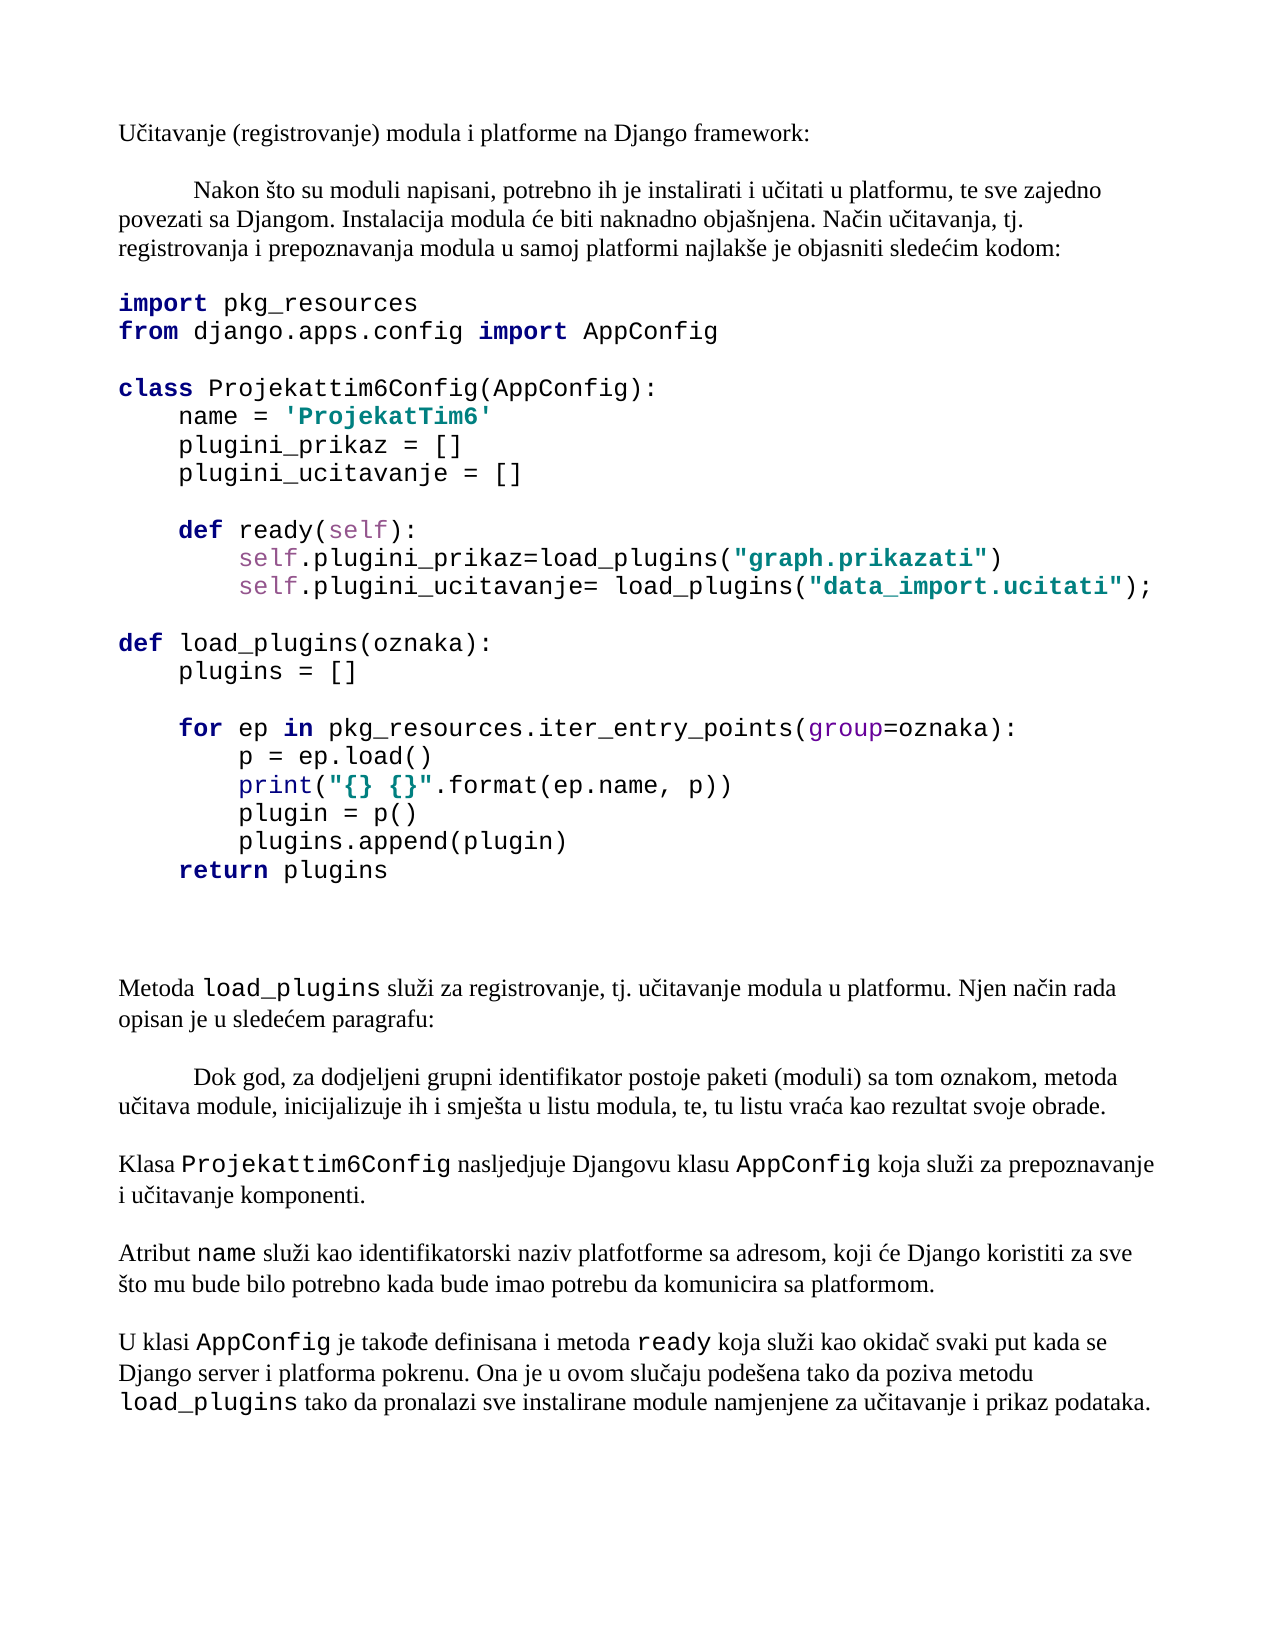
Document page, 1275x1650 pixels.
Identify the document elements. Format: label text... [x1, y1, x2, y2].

text p = ep.load() [118, 744, 1157, 772]
text def ready(self): [118, 517, 1157, 546]
text import pkg_resources [118, 291, 1157, 319]
text plugins = [] [118, 659, 1157, 687]
text from django.apps.config import AppConfig [118, 319, 1157, 347]
text class Projekattim6Config(AppConfig): [118, 376, 1157, 404]
text plugin = p() [118, 801, 1157, 829]
text Učitavanje (registrovanje) modula i platforme na Django framework: [118, 118, 1157, 147]
text for ep in pkg_resources.iter_entry_points(group=oznaka): [118, 716, 1157, 744]
text Metoda load_plugins služi za registrovanje, tj. učitavanje modula u platformu. Njen način rada opisan je u sledećem paragrafu: [118, 973, 1157, 1033]
text Atribut name služi kao identifikatorski naziv platfotforme sa adresom, koji će Django koristiti za sve što mu bude bilo potrebno kada bude imao potrebu da komunicira sa platformom. [118, 1238, 1157, 1298]
text plugini_ucitavanje = [] [118, 461, 1157, 489]
text plugini_prikaz = [] [118, 432, 1157, 461]
text return plugins [118, 857, 1157, 886]
text self.plugini_ucitavanje= load_plugins("data_import.ucitati"); [118, 574, 1157, 602]
text def load_plugins(oznaka): [118, 631, 1157, 659]
text U klasi AppConfig je takođe definisana i metoda ready koja služi kao okidač svaki put kada se Django server i platforma pokrenu. Ona je u ovom slučaju podešena tako da poziva metodu load_plugins tako da pronalazi sve instalirane module namjenjene za učitavanje i prikaz podataka. [118, 1327, 1157, 1418]
text self.plugini_prikaz=load_plugins("graph.prikazati") [118, 546, 1157, 574]
text Nakon što su moduli napisani, potrebno ih je instalirati i učitati u platformu, te sve zajedno povezati sa Djangom. Instalacija modula će biti naknadno objašnjena. Način učitavanja, tj. registrovanja i prepoznavanja modula u samoj platformi najlakše je objasniti sledećim kodom: [118, 176, 1157, 262]
text name = 'ProjekatTim6' [118, 404, 1157, 432]
text print("{} {}".format(ep.name, p)) [118, 772, 1157, 801]
text Klasa Projekattim6Config nasljedjuje Djangovu klasu AppConfig koja služi za prepoznavanje i učitavanje komponenti. [118, 1149, 1157, 1209]
text plugins.append(plugin) [118, 829, 1157, 857]
text Dok god, za dodjeljeni grupni identifikator postoje paketi (moduli) sa tom oznakom, metoda učitava module, inicijalizuje ih i smješta u listu modula, te, tu listu vraća kao rezultat svoje obrade. [118, 1062, 1157, 1120]
